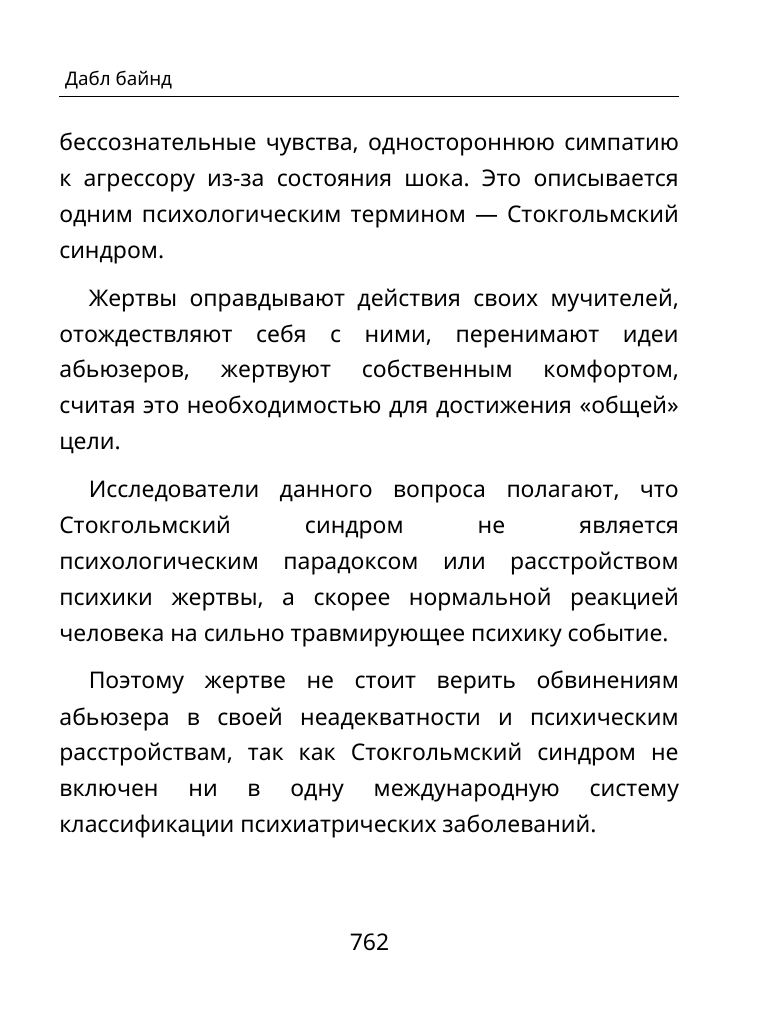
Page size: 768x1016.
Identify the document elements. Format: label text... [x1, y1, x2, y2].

text бессознательные чувства, одностороннюю симпатию к агрессору из-за состояния шока. Это описывается одним психологическим термином — Стокгольмский синдром. [59, 126, 679, 265]
text Поэтому жертве не стоит верить обвинениям абьюзера в своей неадекватности и психическим расстройствам, так как Стокгольмский синдром не включен ни в одну международную систему классификации психиатрических заболеваний. [59, 664, 679, 839]
text Жертвы оправдывают действия своих мучителей, отождествляют себя с ними, перенимают идеи абьюзеров, жертвуют собственным комфортом, считая это необходимостью для достижения «общей» цели. [59, 282, 679, 457]
text Исследователи данного вопроса полагают, что Стокгольмский синдром не является психологическим парадоксом или расстройством психики жертвы, а скорее нормальной реакцией человека на сильно травмирующее психику событие. [59, 473, 679, 648]
